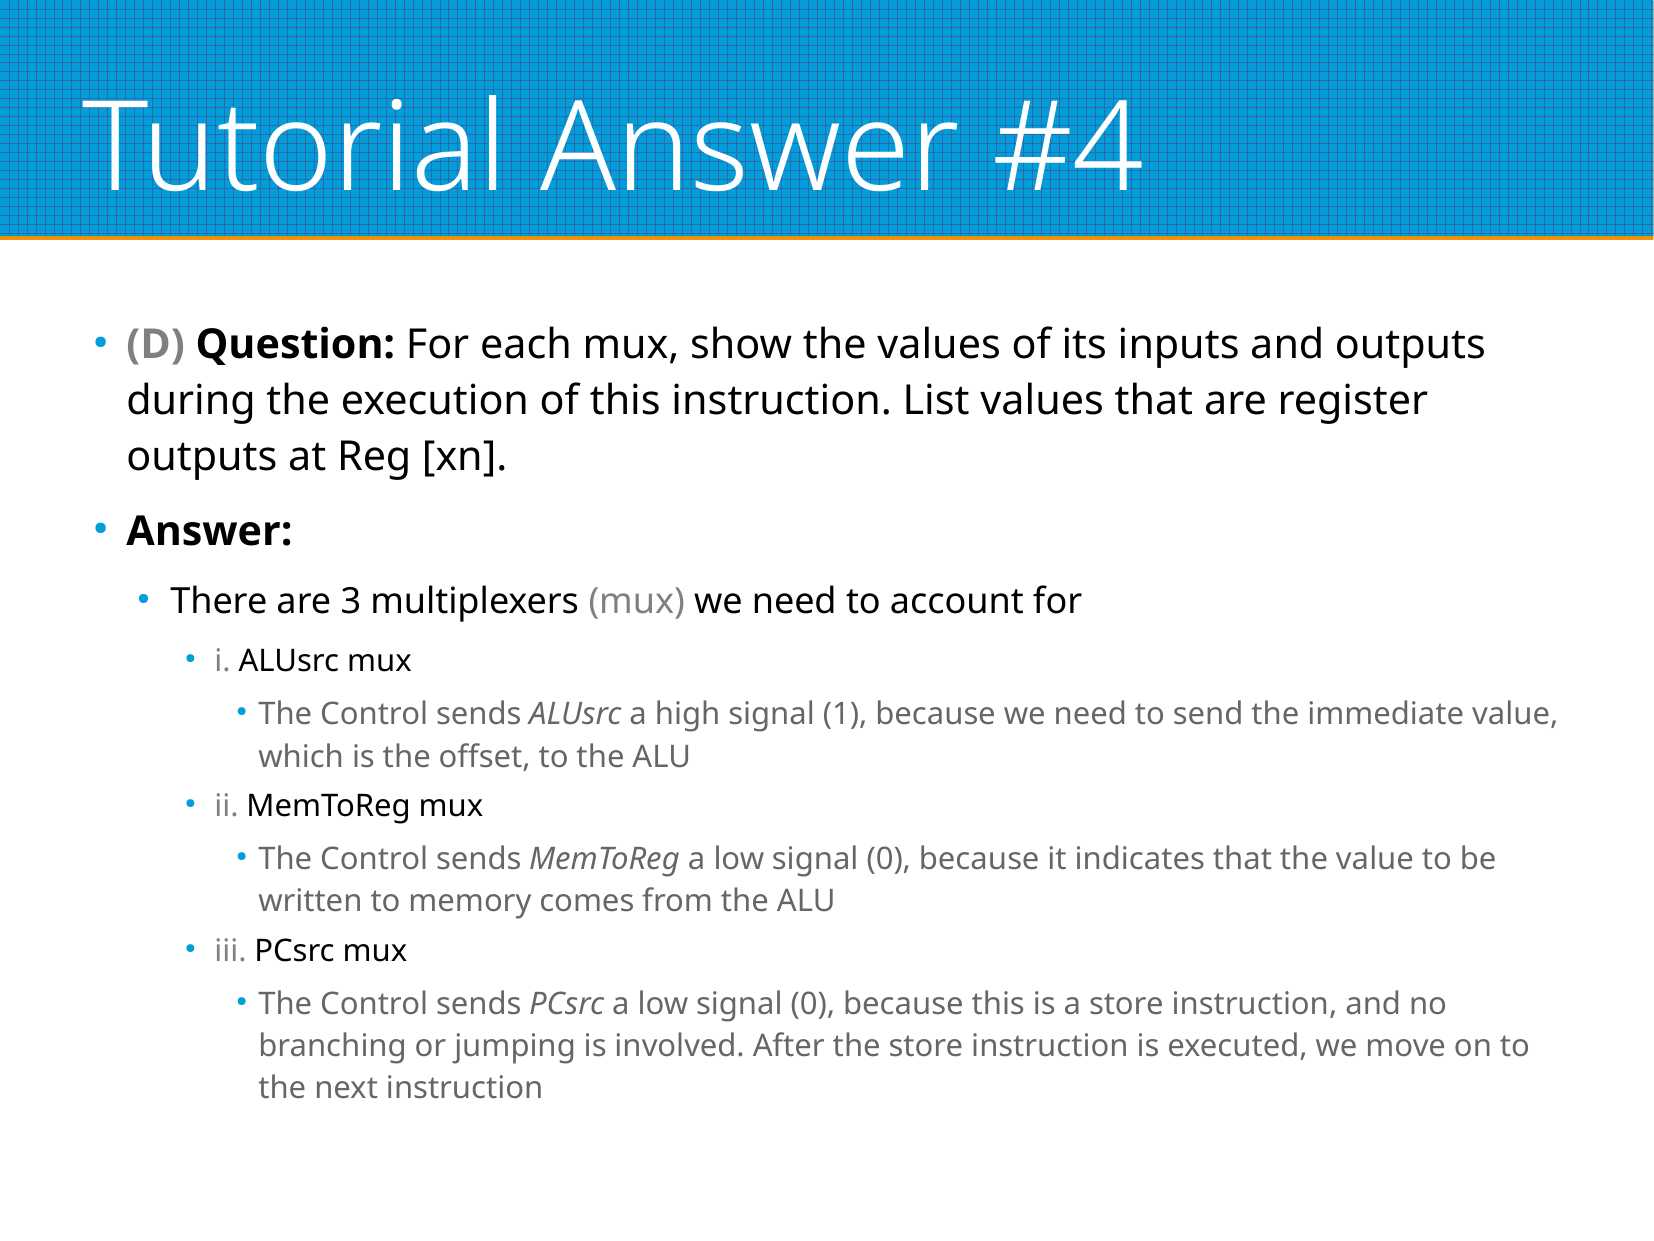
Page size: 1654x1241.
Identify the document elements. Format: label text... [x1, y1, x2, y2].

list (D) Question: For each mux, show the values of its inputs and outputs during the execution of this instruction. List values that are register outputs at Reg [xn]. Answer: There are 3 multiplexers (mux) we need to account for i. ALUsrc mux The Control sends ALUsrc a high signal (1), because we need to send the immediate value, which is the offset, to the ALU ii. MemToReg mux The Control sends MemToReg a low signal (0), because it indicates that the value to be written to memory comes from the ALU iii. PCsrc mux The Control sends PCsrc a low signal (0), because this is a store instruction, and no branching or jumping is involved. After the store instruction is executed, we move on to the next instruction [82, 314, 1563, 1123]
title Tutorial Answer #4 [82, 19, 1571, 227]
